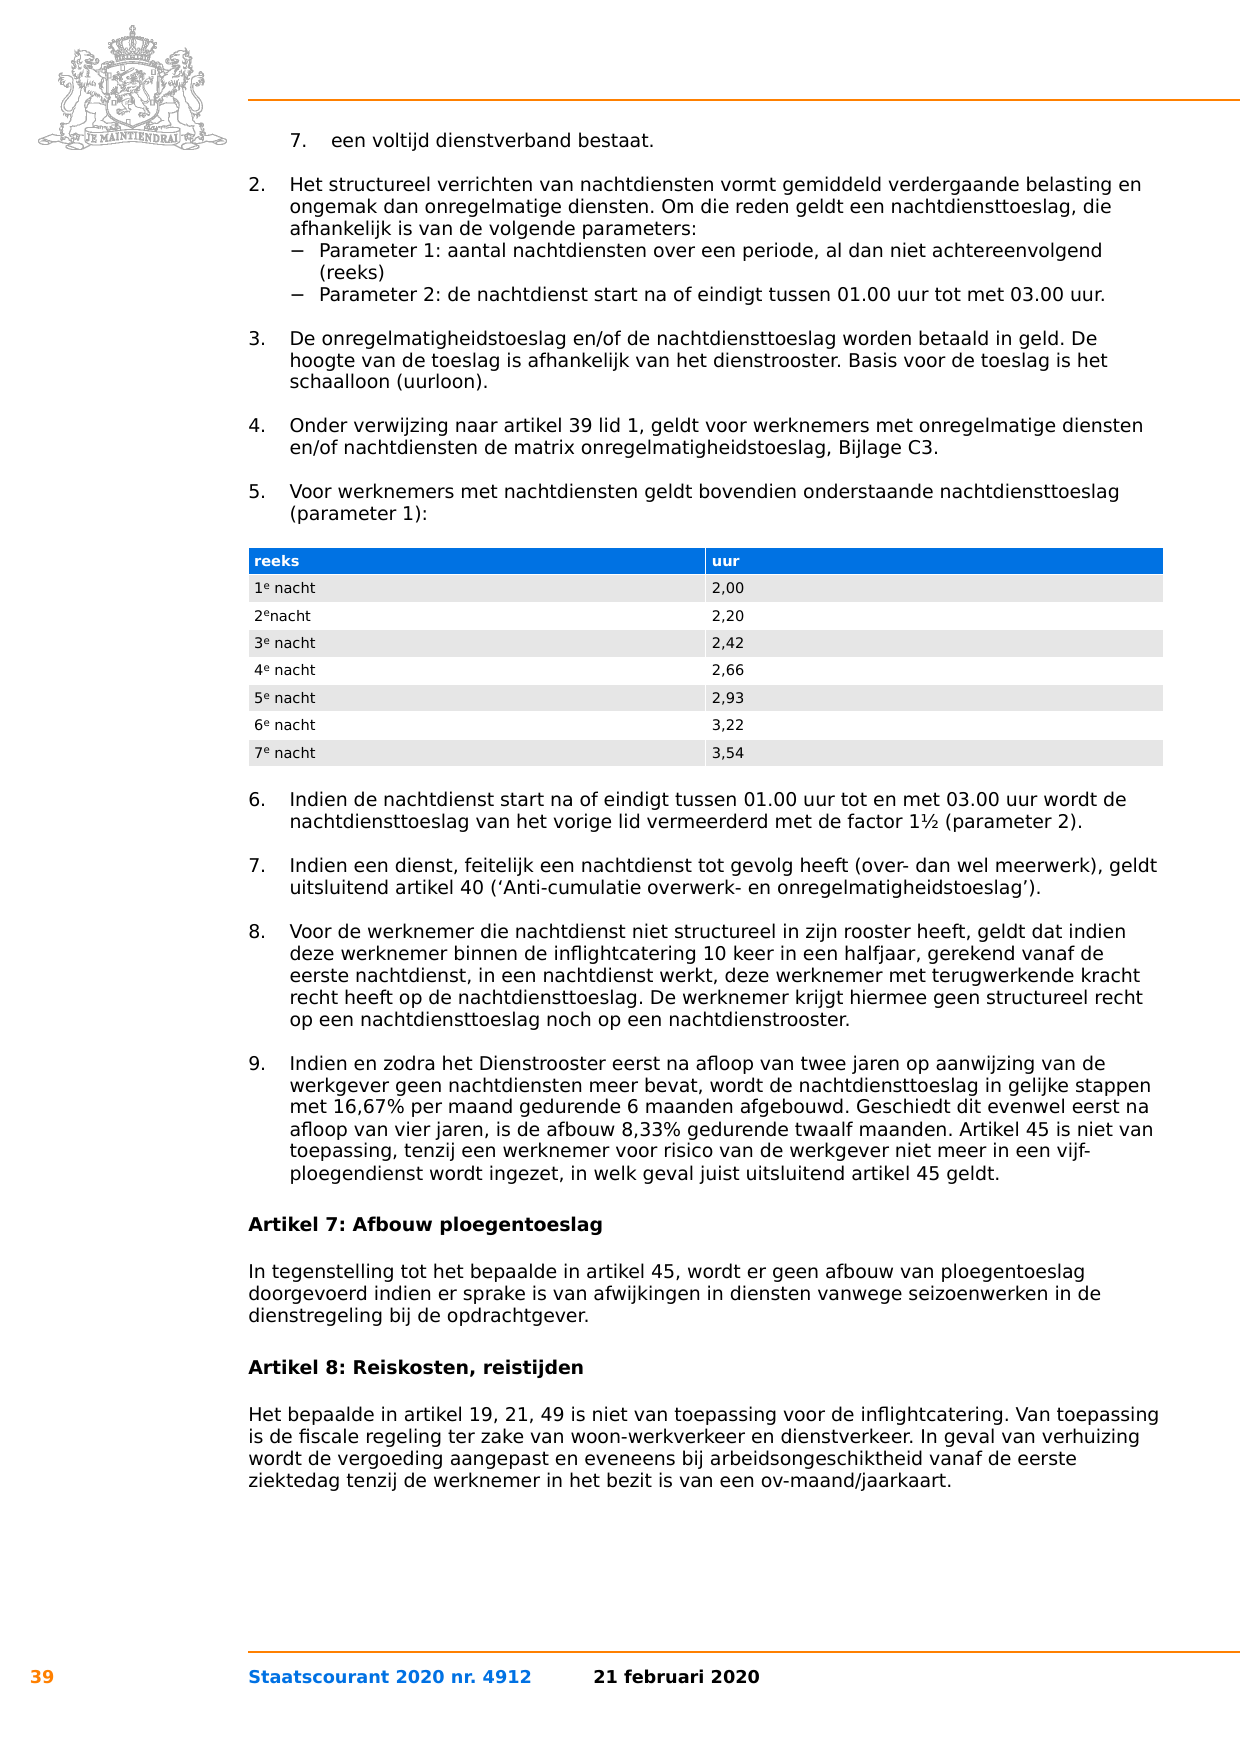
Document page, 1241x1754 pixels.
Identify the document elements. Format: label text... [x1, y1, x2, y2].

table_cell 3,22 [706, 713, 1163, 739]
table_cell 2enacht [249, 603, 705, 629]
table_cell 3e nacht [249, 630, 705, 657]
text 6. Indien de nachtdienst start na of eindigt tussen 01.00 uur tot en met 03.00 uur wordt de nachtdiensttoeslag van het vorige lid vermeerderd met de factor 1½ (parameter 2). [248, 789, 1163, 833]
text 7. een voltijd dienstverband bestaat. [289, 130, 1163, 152]
text 8. Voor de werknemer die nachtdienst niet structureel in zijn rooster heeft, geldt dat indien deze werknemer binnen de inflightcatering 10 keer in een halfjaar, gerekend vanaf de eerste nachtdienst, in een nachtdienst werkt, deze werknemer met terugwerkende kracht recht heeft op de nachtdiensttoeslag. De werknemer krijgt hiermee geen structureel recht op een nachtdiensttoeslag noch op een nachtdienstrooster. [248, 921, 1163, 1031]
text 5. Voor werknemers met nachtdiensten geldt bovendien onderstaande nachtdiensttoeslag (parameter 1): [248, 481, 1163, 525]
table_cell 2,00 [706, 575, 1163, 602]
table_cell 1e nacht [249, 575, 705, 602]
text Het bepaalde in artikel 19, 21, 49 is niet van toepassing voor de inflightcatering. Van toepassing is de fiscale regeling ter zake van woon-werkverkeer en dienstverkeer. In geval van verhuizing wordt de vergoeding aangepast en eveneens bij arbeidsongeschiktheid vanaf de eerste ziektedag tenzij de werknemer in het bezit is van een ov-maand/jaarkaart. [248, 1404, 1163, 1492]
text 3. De onregelmatigheidstoeslag en/of de nachtdiensttoeslag worden betaald in geld. De hoogte van de toeslag is afhankelijk van het dienstrooster. Basis voor de toeslag is het schaalloon (uurloon). [248, 327, 1163, 393]
text In tegenstelling tot het bepaalde in artikel 45, wordt er geen afbouw van ploegentoeslag doorgevoerd indien er sprake is van afwijkingen in diensten vanwege seizoenwerken in de dienstregeling bij de opdrachtgever. [248, 1261, 1163, 1327]
table_cell 2,20 [706, 603, 1163, 629]
table_cell 2,66 [706, 658, 1163, 684]
text 4. Onder verwijzing naar artikel 39 lid 1, geldt voor werknemers met onregelmatige diensten en/of nachtdiensten de matrix onregelmatigheidstoeslag, Bijlage C3. [248, 415, 1163, 459]
text 9. Indien en zodra het Dienstrooster eerst na afloop van twee jaren op aanwijzing van de werkgever geen nachtdiensten meer bevat, wordt de nachtdiensttoeslag in gelijke stappen met 16,67% per maand gedurende 6 maanden afgebouwd. Geschiedt dit evenwel eerst na afloop van vier jaren, is de afbouw 8,33% gedurende twaalf maanden. Artikel 45 is niet van toepassing, tenzij een werknemer voor risico van de werkgever niet meer in een vijf-ploegendienst wordt ingezet, in welk geval juist uitsluitend artikel 45 geldt. [248, 1052, 1163, 1184]
table_cell 2,93 [706, 685, 1163, 711]
text 2. Het structureel verrichten van nachtdiensten vormt gemiddeld verdergaande belasting en ongemak dan onregelmatige diensten. Om die reden geldt een nachtdiensttoeslag, die afhankelijk is van de volgende parameters: [248, 174, 1163, 240]
text 7. Indien een dienst, feitelijk een nachtdienst tot gevolg heeft (over- dan wel meerwerk), geldt uitsluitend artikel 40 (‘Anti-cumulatie overwerk- en onregelmatigheidstoeslag’). [248, 855, 1163, 899]
picture [38, 25, 227, 150]
text − Parameter 2: de nachtdienst start na of eindigt tussen 01.00 uur tot met 03.00 uur. [289, 284, 1163, 306]
subtitle Artikel 7: Afbouw ploegentoeslag [248, 1214, 1163, 1236]
subtitle Artikel 8: Reiskosten, reistijden [248, 1357, 1163, 1379]
table_header reeks [249, 548, 705, 574]
table_cell 4e nacht [249, 658, 705, 684]
table_cell 5e nacht [249, 685, 705, 711]
table_cell 2,42 [706, 630, 1163, 657]
table_cell 3,54 [706, 740, 1163, 766]
table_cell 6e nacht [249, 713, 705, 739]
text − Parameter 1: aantal nachtdiensten over een periode, al dan niet achtereenvolgend (reeks) [289, 240, 1163, 284]
table_header uur [706, 548, 1163, 574]
table_cell 7e nacht [249, 740, 705, 766]
